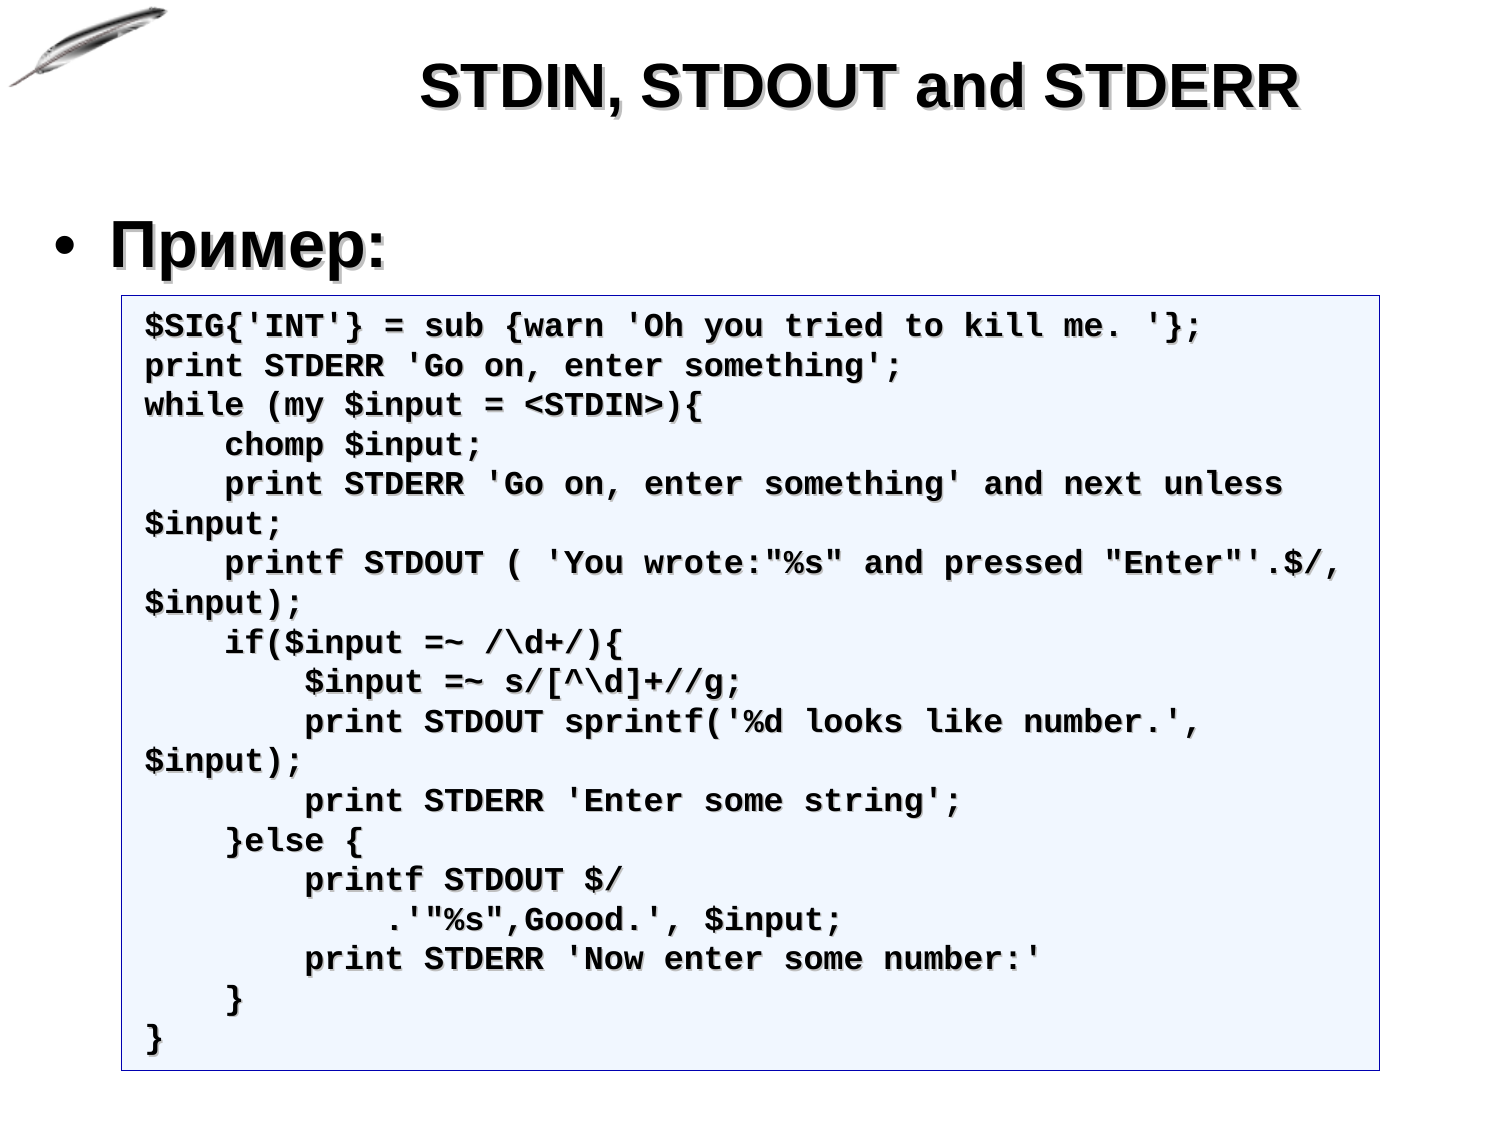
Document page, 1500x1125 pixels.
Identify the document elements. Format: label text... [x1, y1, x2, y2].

text_box $SIG{'INT'} = sub {warn 'Oh you tried to kill me. '}; print STDERR 'Go on, enter something'; while (my $input = <STDIN>){ chomp $input; print STDERR 'Go on, enter something' and next unless $input; printf STDOUT ( 'You wrote:"%s" and pressed "Enter"'.$/, $input); if($input =~ /\d+/){ $input =~ s/[^\d]+//g; print STDOUT sprintf('%d looks like number.', $input); print STDERR 'Enter some string'; }else { printf STDOUT $/ .'"%s",Goood.', $input; print STDERR 'Now enter some number:' } } [120, 295, 1380, 1071]
picture [5, 5, 173, 89]
title STDIN, STDOUT and STDERR [419, 0, 1459, 179]
list Пример: [53, 207, 1447, 1084]
